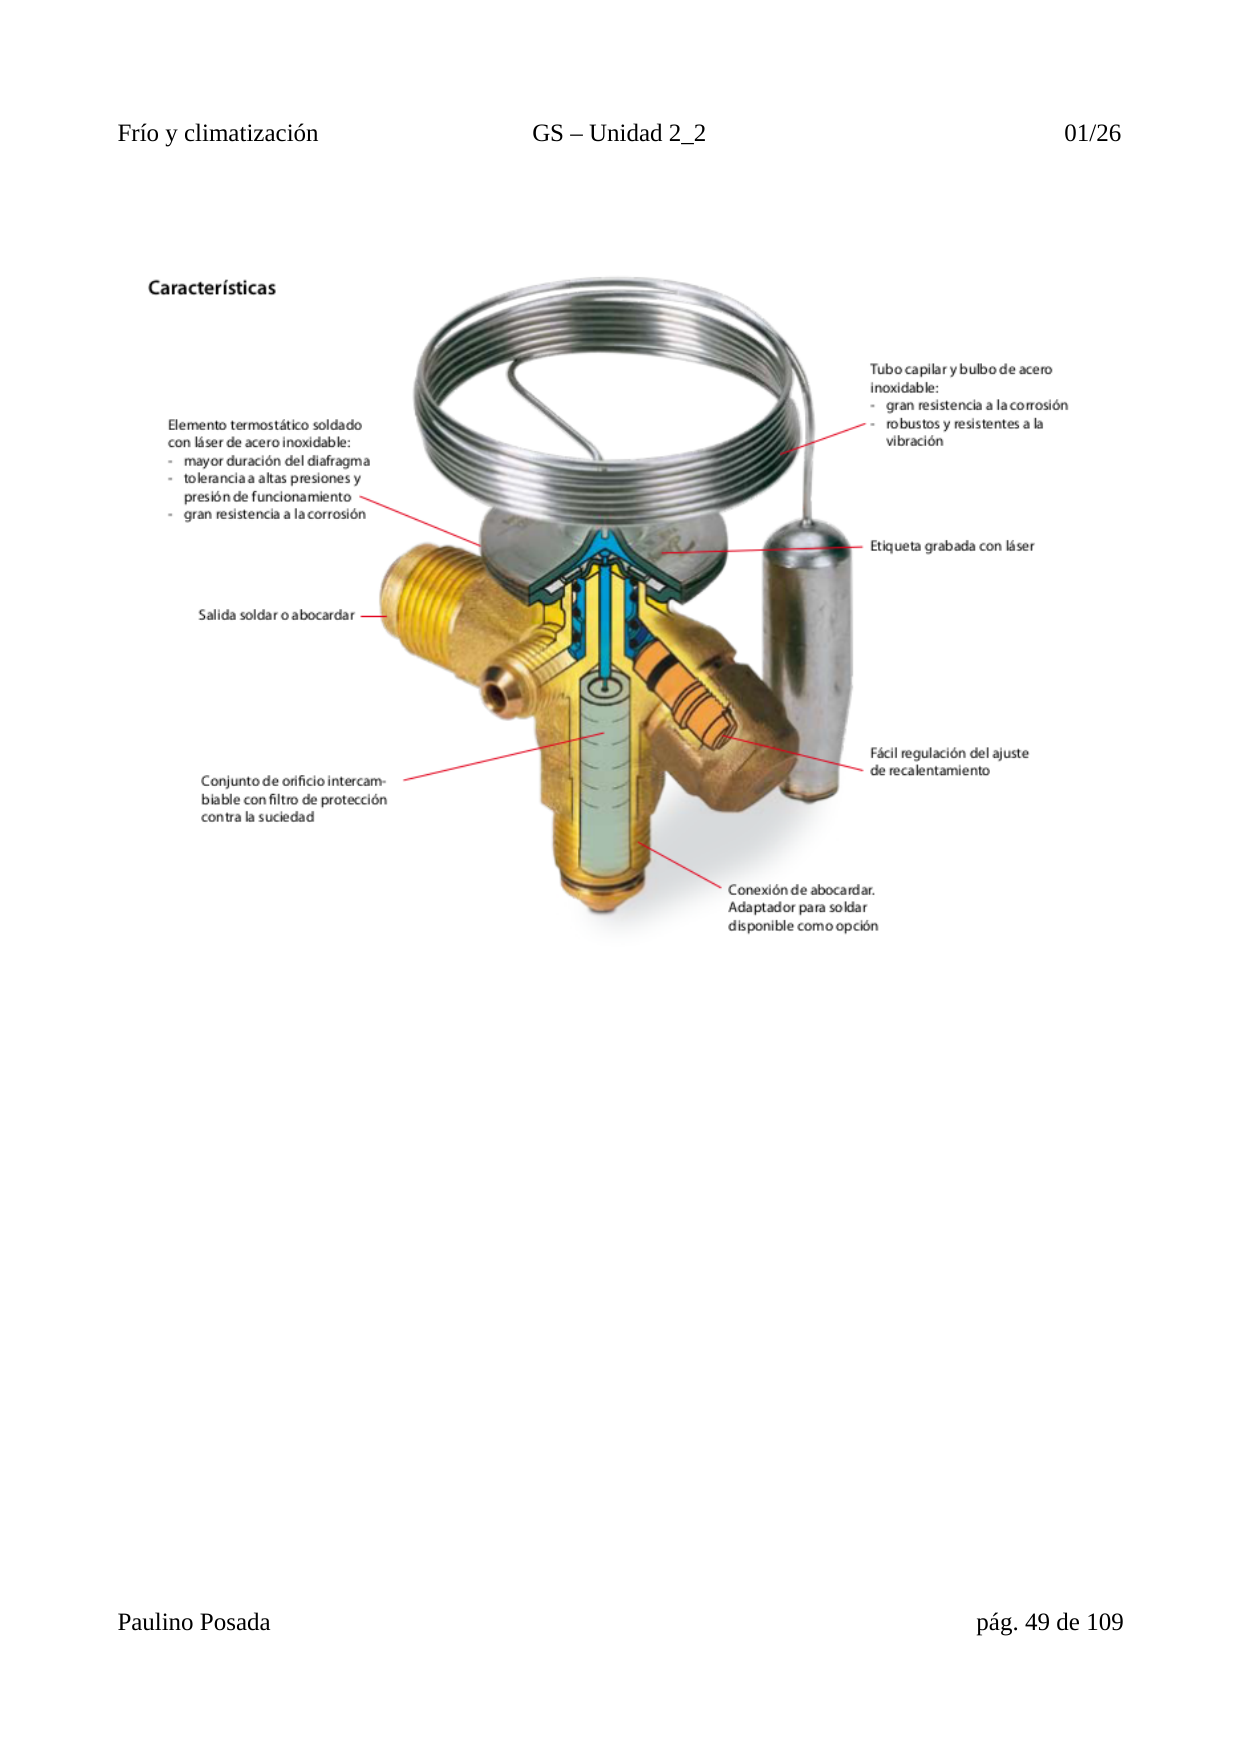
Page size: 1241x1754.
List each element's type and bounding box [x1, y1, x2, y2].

picture [131, 252, 1136, 964]
